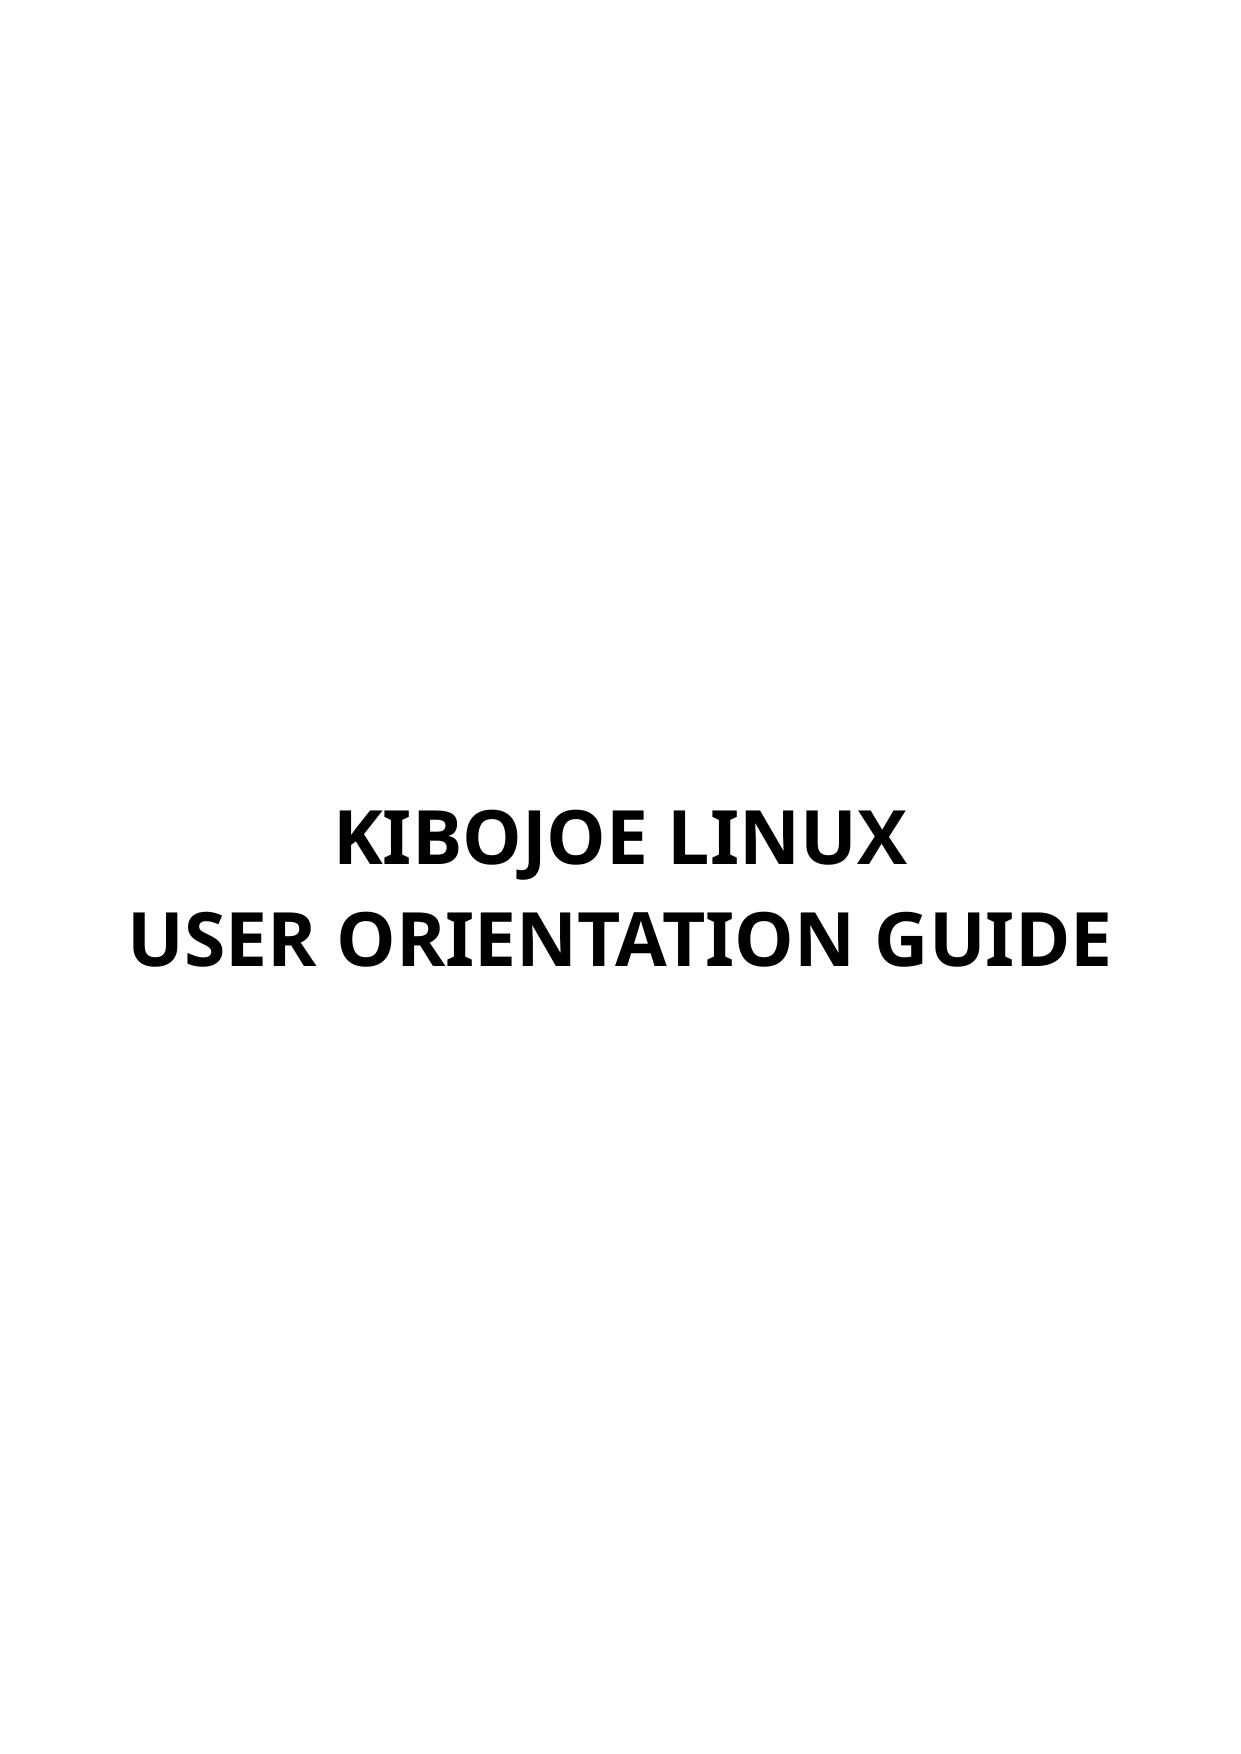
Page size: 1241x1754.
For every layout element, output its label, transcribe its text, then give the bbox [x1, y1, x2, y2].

subtitle KIBOJOE LINUX [118, 784, 1122, 887]
text USER ORIENTATION GUIDE [118, 887, 1122, 989]
